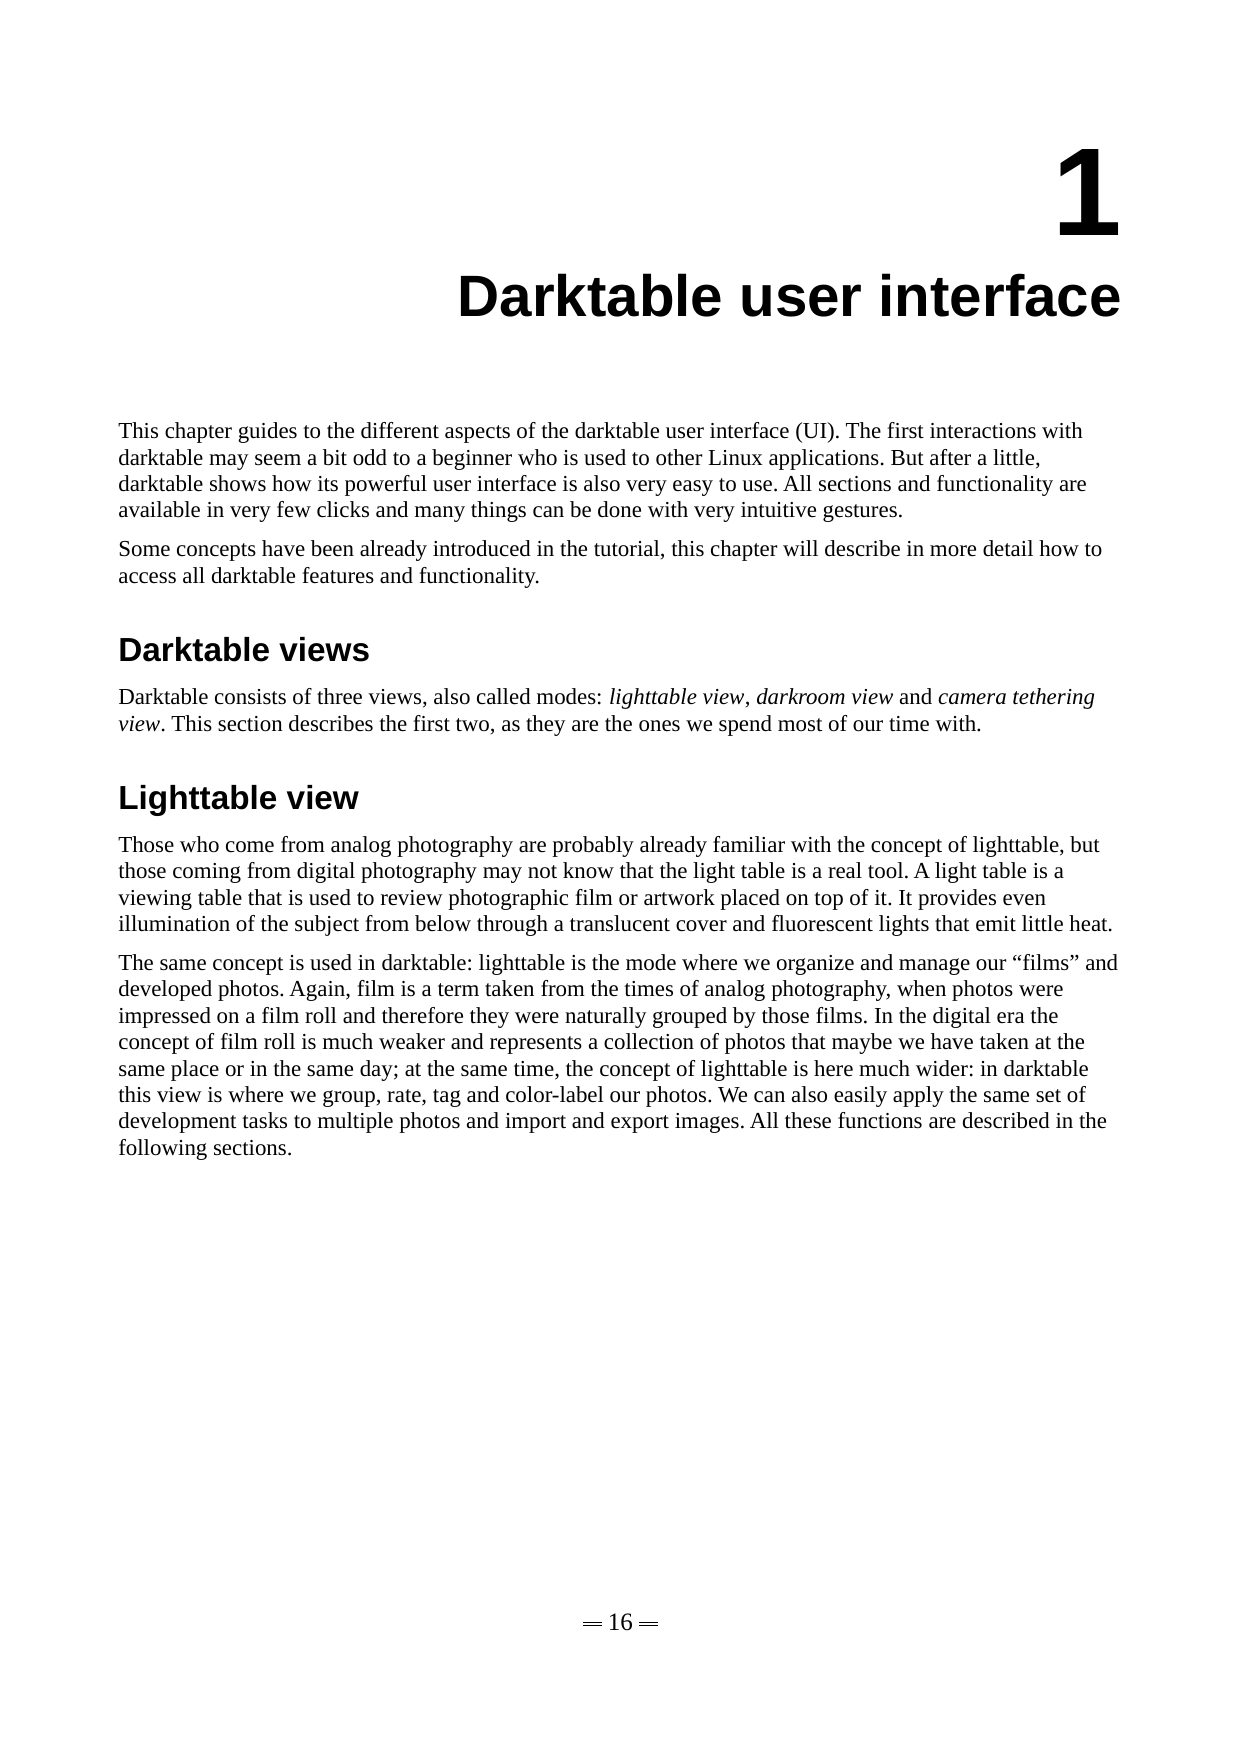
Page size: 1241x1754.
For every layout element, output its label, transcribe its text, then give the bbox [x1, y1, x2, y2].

text 1 [118, 118, 1122, 262]
text Those who come from analog photography are probably already familiar with the concept of lighttable, but those coming from digital photography may not know that the light table is a real tool. A light table is a viewing table that is used to review photographic film or artwork placed on top of it. It provides even illumination of the subject from below through a translucent cover and fluorescent lights that emit little heat. [118, 831, 1122, 937]
subtitle Darktable views [118, 630, 1122, 668]
subtitle Lighttable view [118, 778, 1122, 816]
text The same concept is used in darktable: lighttable is the mode where we organize and manage our “films” and developed photos. Again, film is a term taken from the times of analog photography, when photos were impressed on a film roll and therefore they were naturally grouped by those films. In the digital era the concept of film roll is much weaker and represents a collection of photos that maybe we have taken at the same place or in the same day; at the same time, the concept of lighttable is here much wider: in darktable this view is where we group, rate, tag and color-label our photos. We can also easily apply the same set of development tasks to multiple photos and import and export images. All these functions are described in the following sections. [118, 949, 1122, 1160]
title Darktable user interface [118, 262, 1122, 329]
text This chapter guides to the different aspects of the darktable user interface (UI). The first interactions with darktable may seem a bit odd to a beginner who is used to other Linux applications. But after a little, darktable shows how its powerful user interface is also very easy to use. All sections and functionality are available in very few clicks and many things can be done with very intuitive gestures. [118, 417, 1122, 523]
text Darktable consists of three views, also called modes: lighttable view, darkroom view and camera tethering view. This section describes the first two, as they are the ones we spend most of our time with. [118, 683, 1122, 736]
text Some concepts have been already introduced in the tutorial, this chapter will describe in more detail how to access all darktable features and functionality. [118, 535, 1122, 588]
